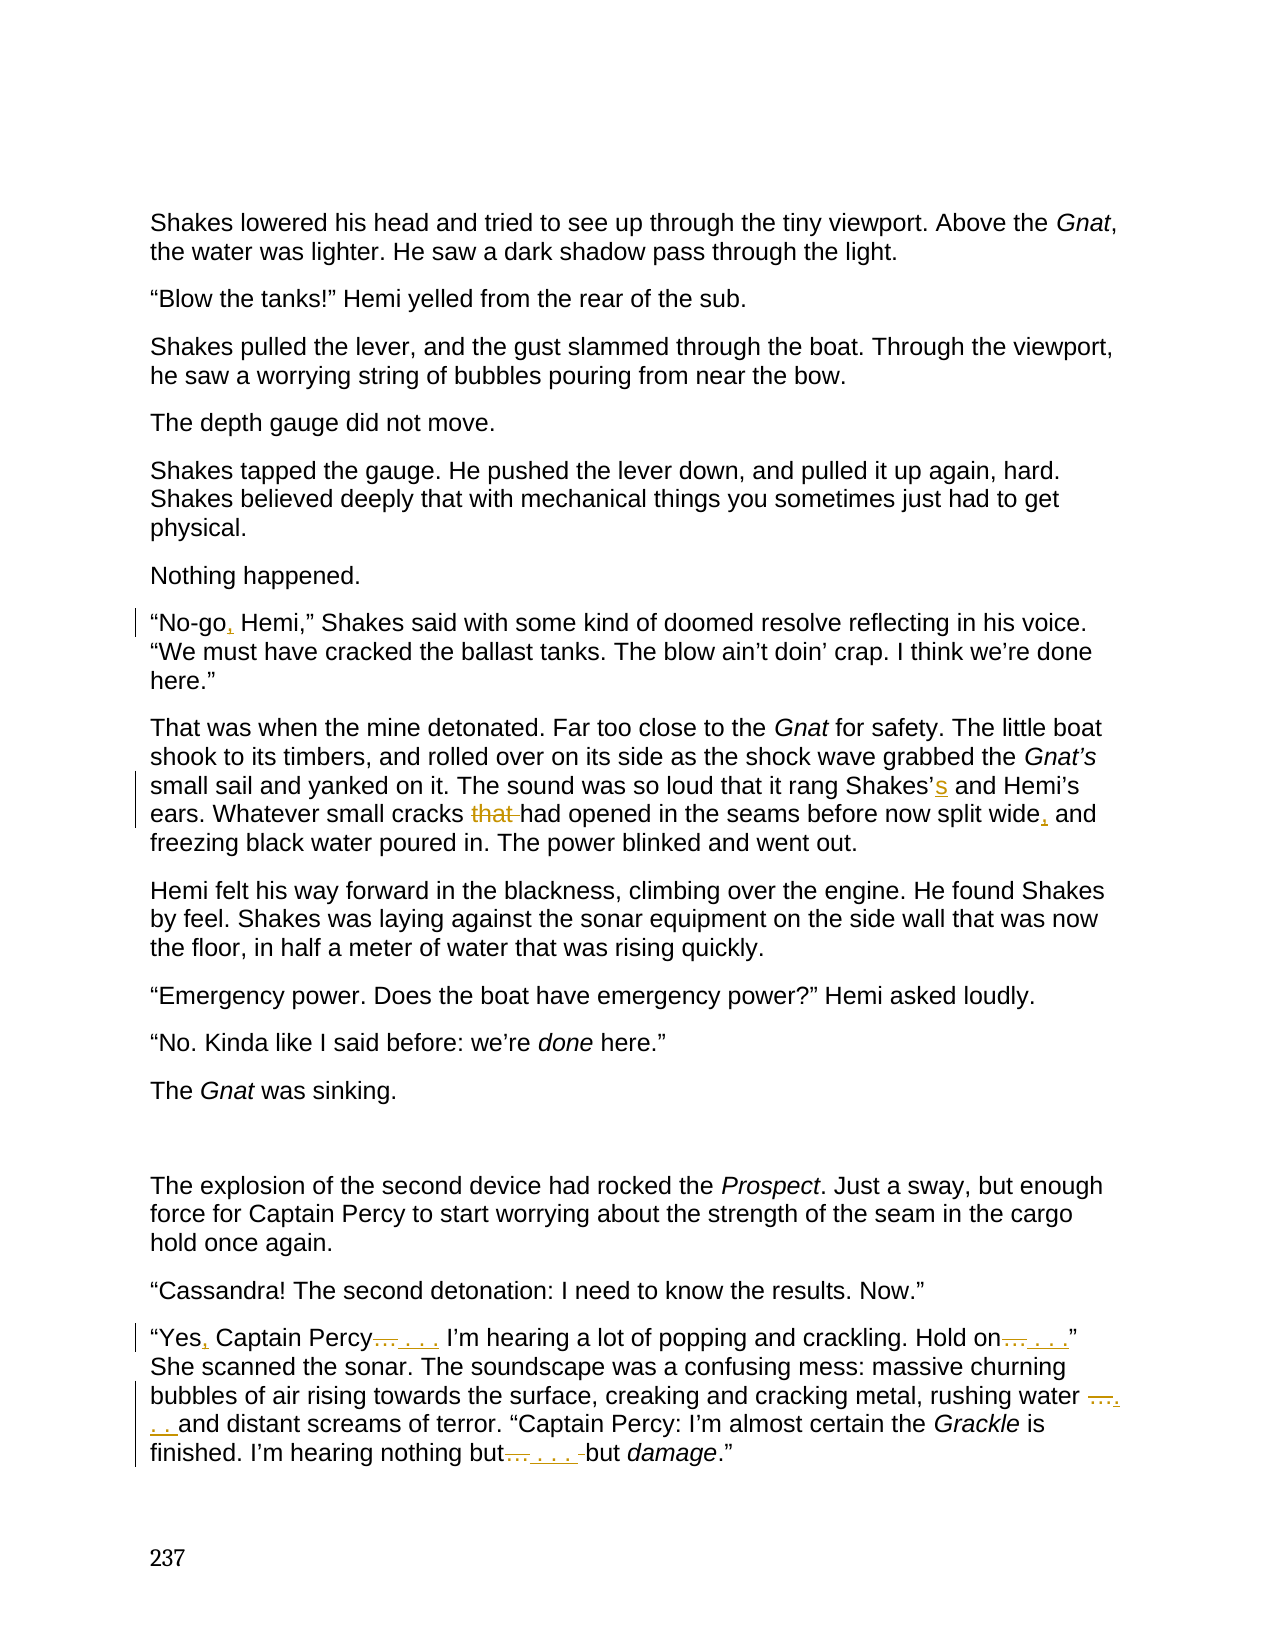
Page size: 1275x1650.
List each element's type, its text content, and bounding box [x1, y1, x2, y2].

text “Emergency power. Does the boat have emergency power?” Hemi asked loudly. [150, 981, 1125, 1009]
text Shakes tapped the gauge. He pushed the lever down, and pulled it up again, hard. Shakes believed deeply that with mechanical things you sometimes just had to get physical. [150, 456, 1125, 542]
text Shakes lowered his head and tried to see up through the tiny viewport. Above the Gnat, the water was lighter. He saw a dark shadow pass through the light. [150, 208, 1125, 266]
text That was when the mine detonated. Far too close to the Gnat for safety. The little boat shook to its timbers, and rolled over on its side as the shock wave grabbed the Gnat’s small sail and yanked on it. The sound was so loud that it rang Shakes’s and Hemi’s ears. Whatever small cracks had opened in the seams before now split wide, and freezing black water poured in. The power blinked and went out. [150, 713, 1125, 857]
text “Blow the tanks!” Hemi yelled from the rear of the sub. [150, 284, 1125, 313]
text Nothing happened. [150, 561, 1125, 589]
text “No-go, Hemi,” Shakes said with some kind of doomed resolve reflecting in his voice. “We must have cracked the ballast tanks. The blow ain’t doin’ crap. I think we’re done here.” [150, 608, 1125, 694]
text “No. Kinda like I said before: we’re done here.” [150, 1028, 1125, 1057]
text Shakes pulled the lever, and the gust slammed through the boat. Through the viewport, he saw a worrying string of bubbles pouring from near the bow. [150, 332, 1125, 389]
text “Yes, Captain Percy . . . I’m hearing a lot of popping and crackling. Hold on . . .” She scanned the sonar. The soundscape was a confusing mess: massive churning bubbles of air rising towards the surface, creaking and cracking metal, rushing water . . . and distant screams of terror. “Captain Percy: I’m almost certain the Grackle is finished. I’m hearing nothing but . . . but damage.” [150, 1323, 1125, 1467]
text “Cassandra! The second detonation: I need to know the results. Now.” [150, 1276, 1125, 1304]
text Hemi felt his way forward in the blackness, climbing over the engine. He found Shakes by feel. Shakes was laying against the sonar equipment on the side wall that was now the floor, in half a meter of water that was rising quickly. [150, 876, 1125, 962]
text The depth gauge did not move. [150, 408, 1125, 437]
text The Gnat was sinking. [150, 1076, 1125, 1104]
text The explosion of the second device had rocked the Prospect. Just a sway, but enough force for Captain Percy to start worrying about the strength of the seam in the cargo hold once again. [150, 1171, 1125, 1257]
